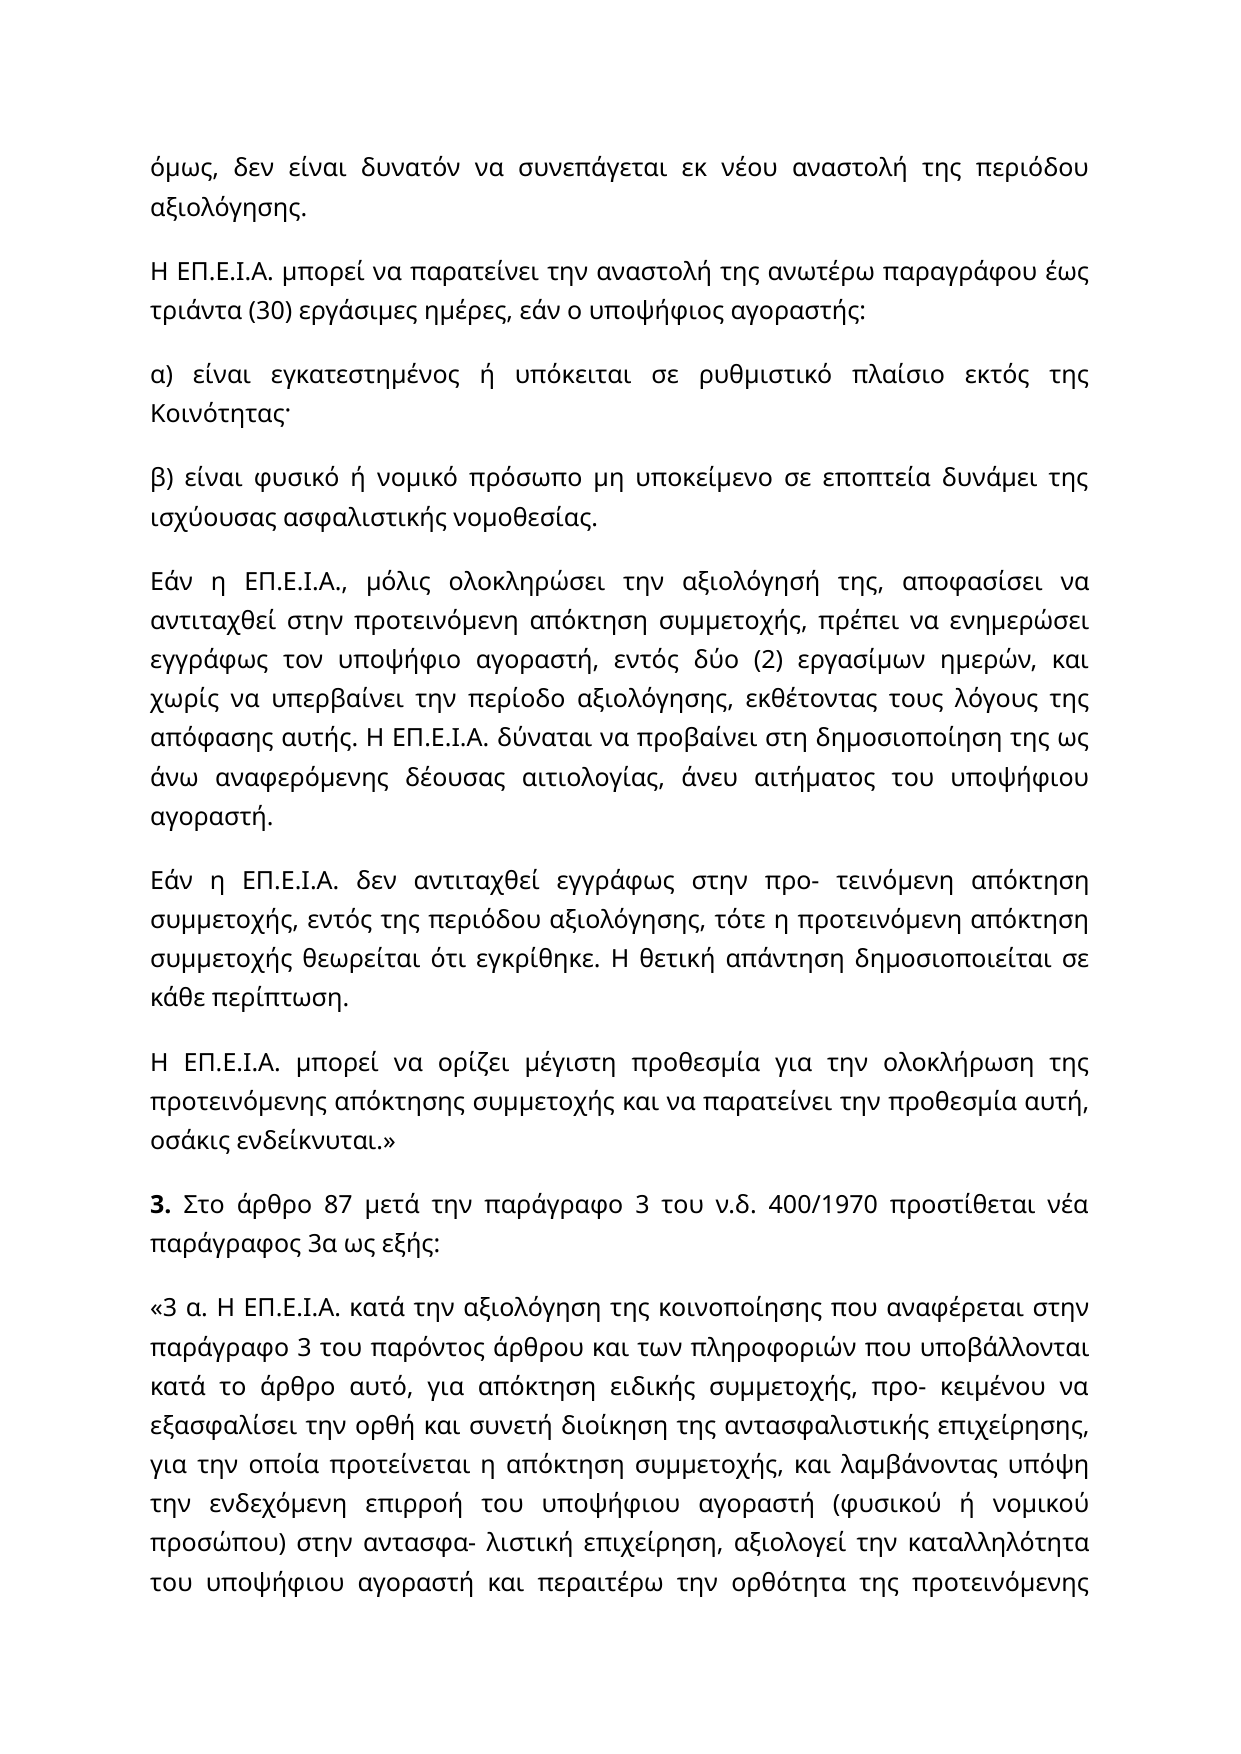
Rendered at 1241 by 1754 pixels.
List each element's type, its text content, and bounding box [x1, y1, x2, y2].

text όμως, δεν είναι δυνατόν να συνεπάγεται εκ νέου αναστολή της περιόδου αξιολόγησης. [150, 150, 1090, 223]
text 3. Στο άρθρο 87 μετά την παράγραφο 3 του ν.δ. 400/1970 προστίθεται νέα παράγραφος 3α ως εξής: [150, 1187, 1090, 1260]
text α) είναι εγκατεστημένος ή υπόκειται σε ρυθμιστικό πλαίσιο εκτός της Κοινότητας· [150, 357, 1090, 430]
text «3 α. Η ΕΠ.Ε.Ι.Α. κατά την αξιολόγηση της κοινοποίησης που αναφέρεται στην παράγραφο 3 του παρόντος άρθρου και των πληροφοριών που υποβάλλονται κατά το άρθρο αυτό, για απόκτηση ειδικής συμμετοχής, προ- κειμένου να εξασφαλίσει την ορθή και συνετή διοίκηση της αντασφαλιστικής επιχείρησης, για την οποία προτείνεται η απόκτηση συμμετοχής, και λαμβάνοντας υπόψη την ενδεχόμενη επιρροή του υποψήφιου αγοραστή (φυσικού ή νομικού προσώπου) στην αντασφα- λιστική επιχείρηση, αξιολογεί την καταλληλότητα του υποψήφιου αγοραστή και περαιτέρω την ορθότητα της προτεινόμενης [150, 1290, 1090, 1598]
text Εάν η ΕΠ.Ε.Ι.Α., μόλις ολοκληρώσει την αξιολόγησή της, αποφασίσει να αντιταχθεί στην προτεινόμενη απόκτηση συμμετοχής, πρέπει να ενημερώσει εγγράφως τον υποψήφιο αγοραστή, εντός δύο (2) εργασίμων ημερών, και χωρίς να υπερβαίνει την περίοδο αξιολόγησης, εκθέτοντας τους λόγους της απόφασης αυτής. Η EΠ.Ε.Ι.Α. δύναται να προβαίνει στη δημοσιοποίηση της ως άνω αναφερόμενης δέουσας αιτιολογίας, άνευ αιτήματος του υποψήφιου αγοραστή. [150, 563, 1090, 832]
text β) είναι φυσικό ή νομικό πρόσωπο μη υποκείμενο σε εποπτεία δυνάμει της ισχύουσας ασφαλιστικής νομοθεσίας. [150, 460, 1090, 533]
text Η ΕΠ.Ε.Ι.Α. μπορεί να ορίζει μέγιστη προθεσμία για την ολοκλήρωση της προτεινόμενης απόκτησης συμμετοχής και να παρατείνει την προθεσμία αυτή, οσάκις ενδείκνυται.» [150, 1044, 1090, 1157]
text Εάν η ΕΠ.Ε.Ι.Α. δεν αντιταχθεί εγγράφως στην προ- τεινόμενη απόκτηση συμμετοχής, εντός της περιόδου αξιολόγησης, τότε η προτεινόμενη απόκτηση συμμετοχής θεωρείται ότι εγκρίθηκε. Η θετική απάντηση δημοσιοποιείται σε κάθε περίπτωση. [150, 862, 1090, 1014]
text Η EΠ.Ε.Ι.Α. μπορεί να παρατείνει την αναστολή της ανωτέρω παραγράφου έως τριάντα (30) εργάσιμες ημέρες, εάν ο υποψήφιος αγοραστής: [150, 253, 1090, 327]
